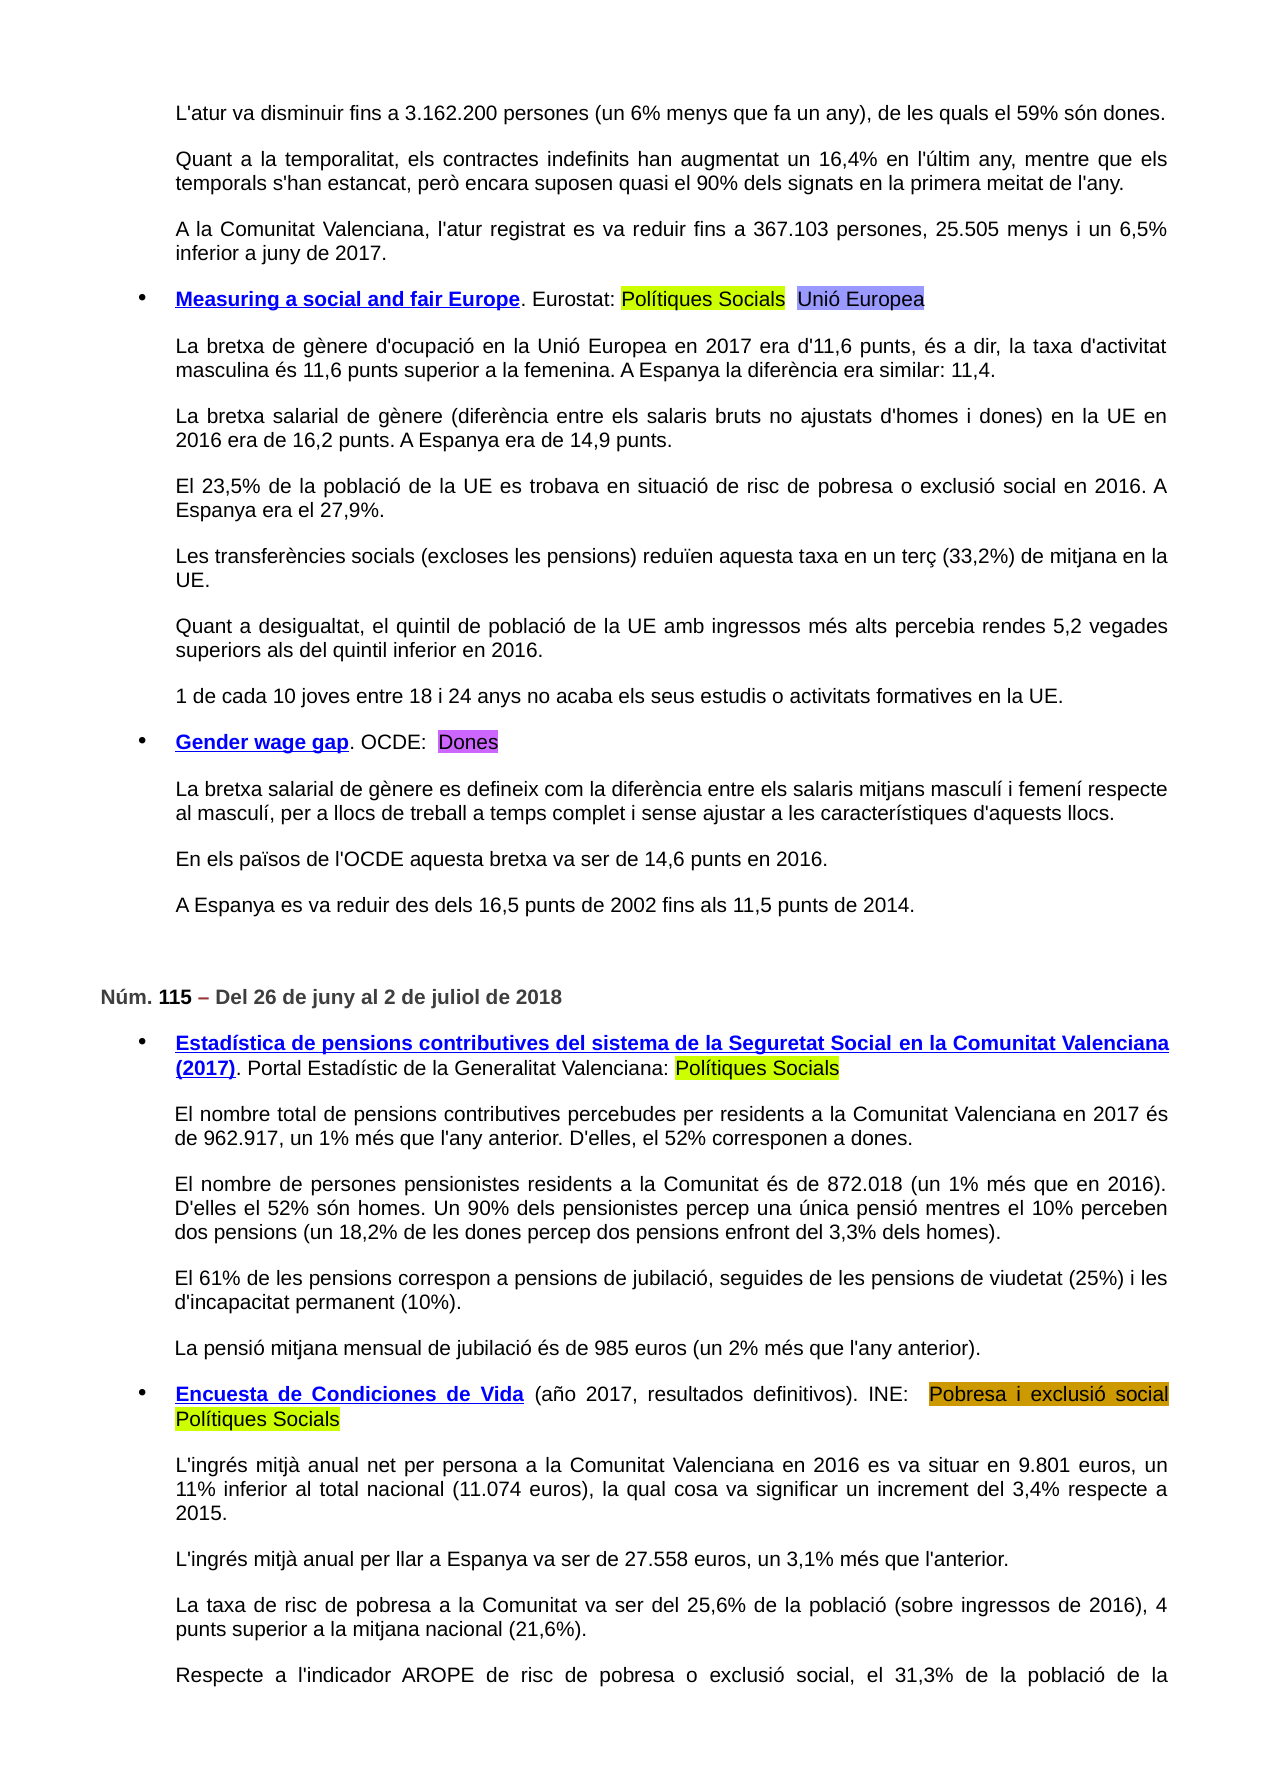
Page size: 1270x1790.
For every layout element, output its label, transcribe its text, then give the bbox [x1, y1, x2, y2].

text En els països de l'OCDE aquesta bretxa va ser de 14,6 punts en 2016. [175, 847, 1169, 871]
list Measuring a social and fair Europe. Eurostat: Polítiques Socials Unió Europea [138, 286, 1169, 311]
text Les transferències socials (excloses les pensions) reduïen aquesta taxa en un terç (33,2%) de mitjana en la UE. [175, 543, 1169, 591]
text El 23,5% de la població de la UE es trobava en situació de risc de pobresa o exclusió social en 2016. A Espanya era el 27,9%. [175, 473, 1169, 521]
text La bretxa salarial de gènere es defineix com la diferència entre els salaris mitjans masculí i femení respecte al masculí, per a llocs de treball a temps complet i sense ajustar a les característiques d'aquests llocs. [175, 777, 1169, 824]
text La taxa de risc de pobresa a la Comunitat va ser del 25,6% de la població (sobre ingressos de 2016), 4 punts superior a la mitjana nacional (21,6%). [175, 1593, 1169, 1641]
text Quant a la temporalitat, els contractes indefinits han augmentat un 16,4% en l'últim any, mentre que els temporals s'han estancat, però encara suposen quasi el 90% dels signats en la primera meitat de l'any. [175, 146, 1169, 194]
text 1 de cada 10 joves entre 18 i 24 anys no acaba els seus estudis o activitats formatives en la UE. [175, 683, 1169, 707]
list Encuesta de Condiciones de Vida (año 2017, resultados definitivos). INE: Pobresa i exclusió social Polítiques Socials [138, 1382, 1169, 1431]
text Núm. 115 – Del 26 de juny al 2 de juliol de 2018 [100, 985, 1169, 1009]
text A Espanya es va reduir des dels 16,5 punts de 2002 fins als 11,5 punts de 2014. [175, 893, 1169, 917]
text L'atur va disminuir fins a 3.162.200 persones (un 6% menys que fa un any), de les quals el 59% són dones. [175, 100, 1169, 124]
text La pensió mitjana mensual de jubilació és de 985 euros (un 2% més que l'any anterior). [174, 1336, 1169, 1360]
text El nombre total de pensions contributives percebudes per residents a la Comunitat Valenciana en 2017 és de 962.917, un 1% més que l'any anterior. D'elles, el 52% corresponen a dones. [174, 1102, 1169, 1150]
subtitle Gender wage gap. OCDE: Dones [138, 729, 1169, 754]
text El nombre de persones pensionistes residents a la Comunitat és de 872.018 (un 1% més que en 2016). D'elles el 52% són homes. Un 90% dels pensionistes percep una única pensió mentres el 10% perceben dos pensions (un 18,2% de les dones percep dos pensions enfront del 3,3% dels homes). [174, 1172, 1169, 1244]
list Estadística de pensions contributives del sistema de la Seguretat Social en la Comunitat Valenciana (2017). Portal Estadístic de la Generalitat Valenciana: Polítiques Socials [138, 1031, 1169, 1080]
text L'ingrés mitjà anual net per persona a la Comunitat Valenciana en 2016 es va situar en 9.801 euros, un 11% inferior al total nacional (11.074 euros), la qual cosa va significar un increment del 3,4% respecte a 2015. [175, 1453, 1169, 1525]
text A la Comunitat Valenciana, l'atur registrat es va reduir fins a 367.103 persones, 25.505 menys i un 6,5% inferior a juny de 2017. [175, 216, 1169, 264]
text La bretxa de gènere d'ocupació en la Unió Europea en 2017 era d'11,6 punts, és a dir, la taxa d'activitat masculina és 11,6 punts superior a la femenina. A Espanya la diferència era similar: 11,4. [175, 333, 1169, 381]
text Respecte a l'indicador AROPE de risc de pobresa o exclusió social, el 31,3% de la població de la [175, 1663, 1169, 1687]
text Quant a desigualtat, el quintil de població de la UE amb ingressos més alts percebia rendes 5,2 vegades superiors als del quintil inferior en 2016. [175, 613, 1169, 661]
text L'ingrés mitjà anual per llar a Espanya va ser de 27.558 euros, un 3,1% més que l'anterior. [175, 1547, 1169, 1571]
text La bretxa salarial de gènere (diferència entre els salaris bruts no ajustats d'homes i dones) en la UE en 2016 era de 16,2 punts. A Espanya era de 14,9 punts. [175, 403, 1169, 451]
text El 61% de les pensions correspon a pensions de jubilació, seguides de les pensions de viudetat (25%) i les d'incapacitat permanent (10%). [174, 1266, 1169, 1314]
